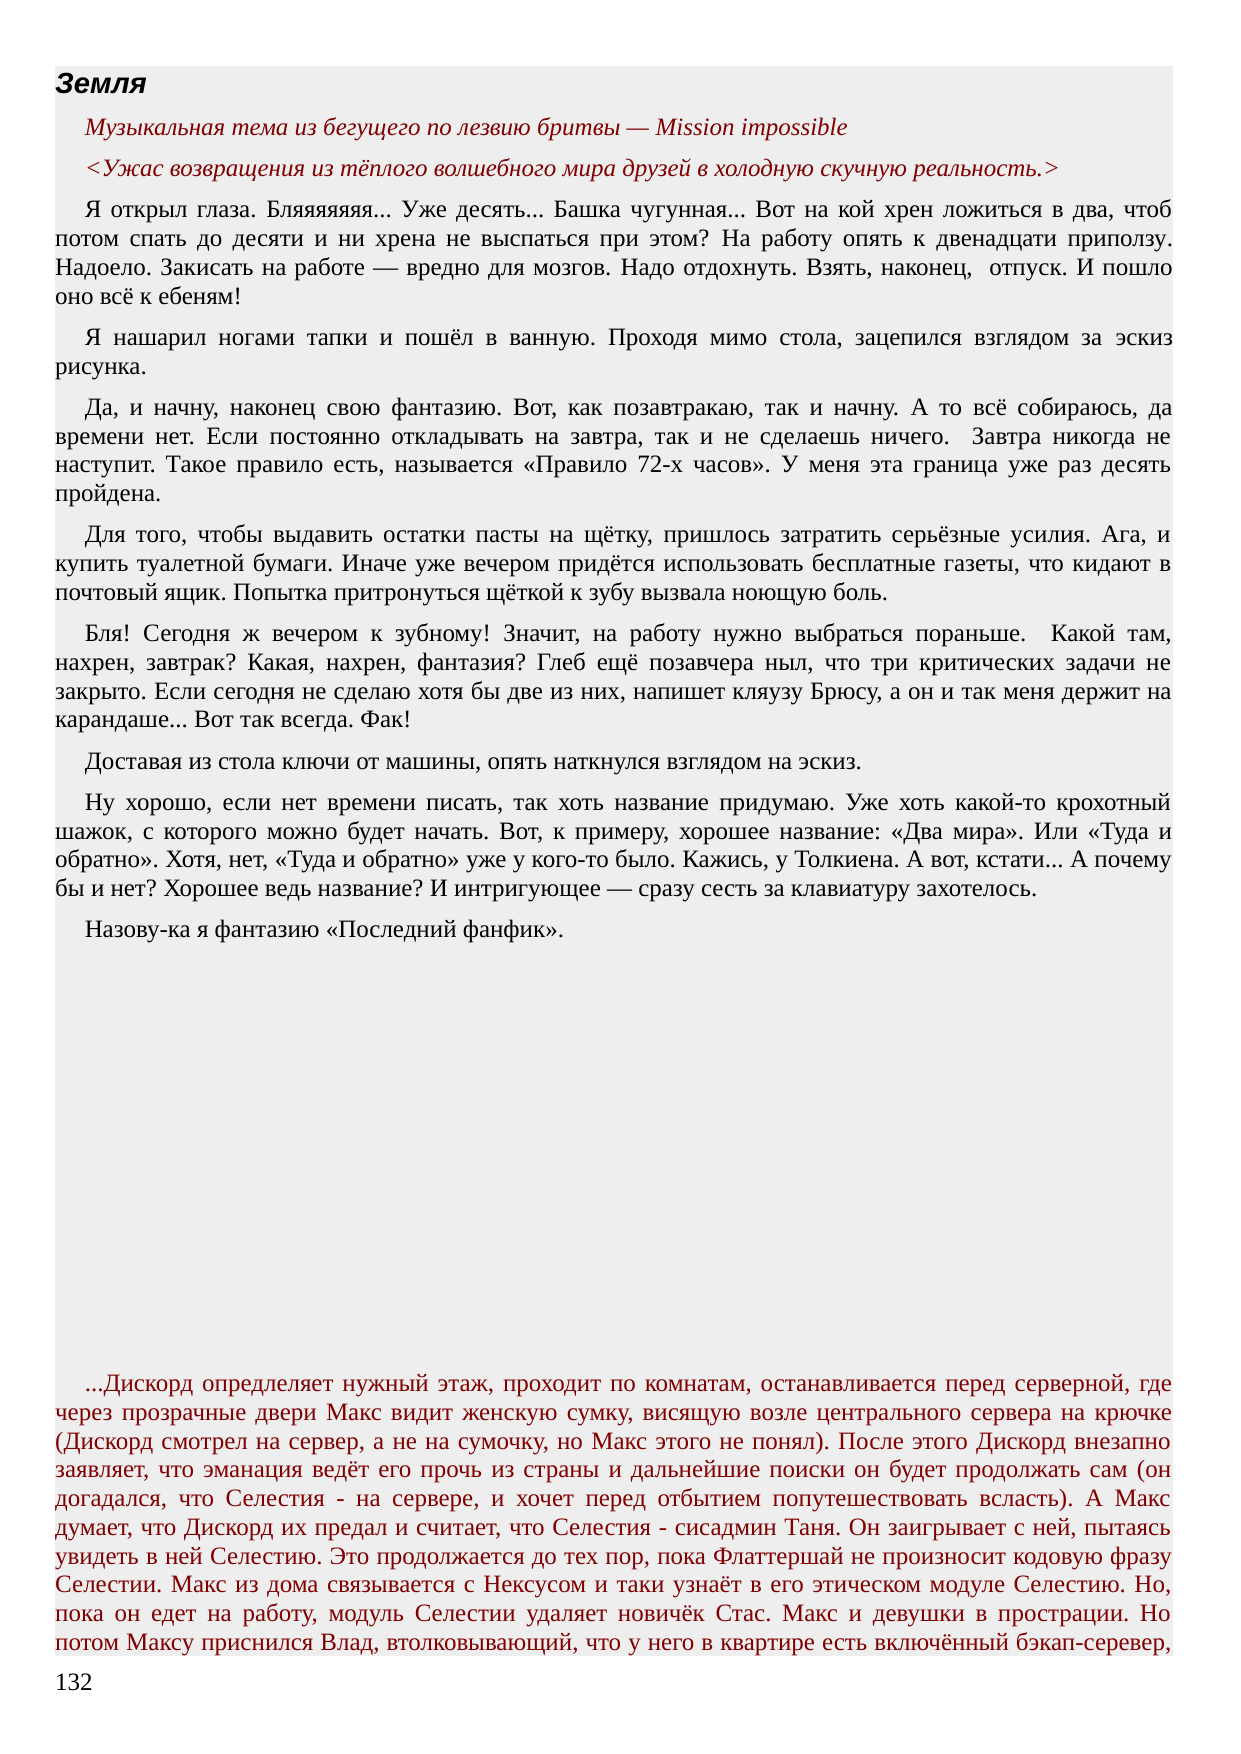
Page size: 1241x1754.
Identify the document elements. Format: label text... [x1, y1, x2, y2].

text Бля! Сегодня ж вечером к зубному! Значит, на работу нужно выбраться пораньше. Какой там, нахрен, завтрак? Какая, нахрен, фантазия? Глеб ещё позавчера ныл, что три критических задачи не закрыто. Если сегодня не сделаю хотя бы две из них, напишет кляузу Брюсу, а он и так меня держит на карандаше... Вот так всегда. Фак! [55, 618, 1173, 733]
text Музыкальная тема из бегущего по лезвию бритвы — Mission impossible [55, 112, 1173, 141]
subtitle Земля [55, 66, 1173, 99]
text Я открыл глаза. Бляяяяяяя... Уже десять... Башка чугунная... Вот на кой хрен ложиться в два, чтоб потом спать до десяти и ни хрена не выспаться при этом? На работу опять к двенадцати приползу. Надоело. Закисать на работе — вредно для мозгов. Надо отдохнуть. Взять, наконец, отпуск. И пошло оно всё к ебеням! [55, 194, 1173, 309]
text Ну хорошо, если нет времени писать, так хоть название придумаю. Уже хоть какой-то крохотный шажок, с которого можно будет начать. Вот, к примеру, хорошее название: «Два мира». Или «Туда и обратно». Хотя, нет, «Туда и обратно» уже у кого-то было. Кажись, у Толкиена. А вот, кстати... А почему бы и нет? Хорошее ведь название? И интригующее — сразу сесть за клавиатуру захотелось. [55, 787, 1173, 902]
text Доставая из стола ключи от машины, опять наткнулся взглядом на эскиз. [55, 746, 1173, 774]
text Да, и начну, наконец свою фантазию. Вот, как позавтракаю, так и начну. А то всё собираюсь, да времени нет. Если постоянно откладывать на завтра, так и не сделаешь ничего. Завтра никогда не наступит. Такое правило есть, называется «Правило 72-х часов». У меня эта граница уже раз десять пройдена. [55, 392, 1173, 507]
text Для того, чтобы выдавить остатки пасты на щётку, пришлось затратить серьёзные усилия. Ага, и купить туалетной бумаги. Иначе уже вечером придётся использовать бесплатные газеты, что кидают в почтовый ящик. Попытка притронуться щёткой к зубу вызвала ноющую боль. [55, 519, 1173, 606]
text <Ужас возвращения из тёплого волшебного мира друзей в холодную скучную реальность.> [55, 153, 1173, 182]
text Назову-ка я фантазию «Последний фанфик». [55, 914, 1173, 943]
text ...Дискорд опредлеляет нужный этаж, проходит по комнатам, останавливается перед серверной, где через прозрачные двери Макс видит женскую сумку, висящую возле центрального сервера на крючке (Дискорд смотрел на сервер, а не на сумочку, но Макс этого не понял). После этого Дискорд внезапно заявляет, что эманация ведёт его прочь из страны и дальнейшие поиски он будет продолжать сам (он догадался, что Селестия - на сервере, и хочет перед отбытием попутешествовать всласть). А Макс думает, что Дискорд их предал и считает, что Селестия - сисадмин Таня. Он заигрывает с ней, пытаясь увидеть в ней Селестию. Это продолжается до тех пор, пока Флаттершай не произносит кодовую фразу Селестии. Макс из дома связывается с Нексусом и таки узнаёт в его этическом модуле Селестию. Но, пока он едет на работу, модуль Селестии удаляет новичёк Стас. Макс и девушки в прострации. Но потом Максу приснился Влад, втолковывающий, что у него в квартире есть включённый бэкап-серевер, [55, 1368, 1173, 1656]
text Я нашарил ногами тапки и пошёл в ванную. Проходя мимо стола, зацепился взглядом за эскиз рисунка. [55, 322, 1173, 379]
